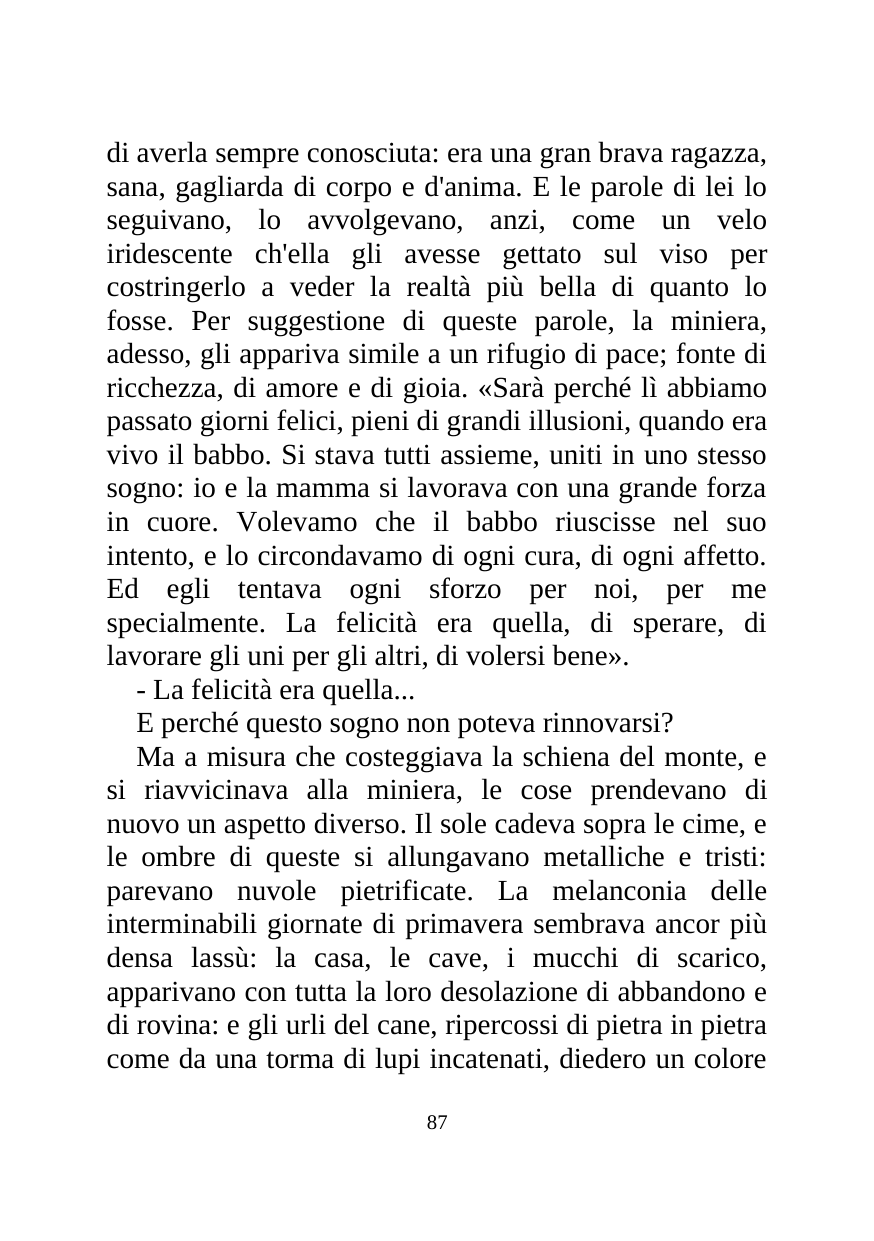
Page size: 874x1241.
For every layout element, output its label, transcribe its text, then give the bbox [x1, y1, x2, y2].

text di averla sempre conosciuta: era una gran brava ragazza, sana, gagliarda di corpo e d'anima. E le parole di lei lo seguivano, lo avvolgevano, anzi, come un velo iridescente ch'ella gli avesse gettato sul viso per costringerlo a veder la realtà più bella di quanto lo fosse. Per suggestione di queste parole, la miniera, adesso, gli appariva simile a un rifugio di pace; fonte di ricchezza, di amore e di gioia. «Sarà perché lì abbiamo passato giorni felici, pieni di grandi illusioni, quando era vivo il babbo. Si stava tutti assieme, uniti in uno stesso sogno: io e la mamma si lavorava con una grande forza in cuore. Volevamo che il babbo riuscisse nel suo intento, e lo circondavamo di ogni cura, di ogni affetto. Ed egli tentava ogni sforzo per noi, per me specialmente. La felicità era quella, di sperare, di lavorare gli uni per gli altri, di volersi bene». [106, 135, 768, 672]
text Ma a misura che costeggiava la schiena del monte, e si riavvicinava alla miniera, le cose prendevano di nuovo un aspetto diverso. Il sole cadeva sopra le cime, e le ombre di queste si allungavano metalliche e tristi: parevano nuvole pietrificate. La melanconia delle interminabili giornate di primavera sembrava ancor più densa lassù: la casa, le cave, i mucchi di scarico, apparivano con tutta la loro desolazione di abbandono e di rovina: e gli urli del cane, ripercossi di pietra in pietra come da una torma di lupi incatenati, diedero un colore [106, 739, 768, 1074]
text - La felicità era quella... [106, 672, 768, 705]
text E perché questo sogno non poteva rinnovarsi? [106, 705, 768, 739]
